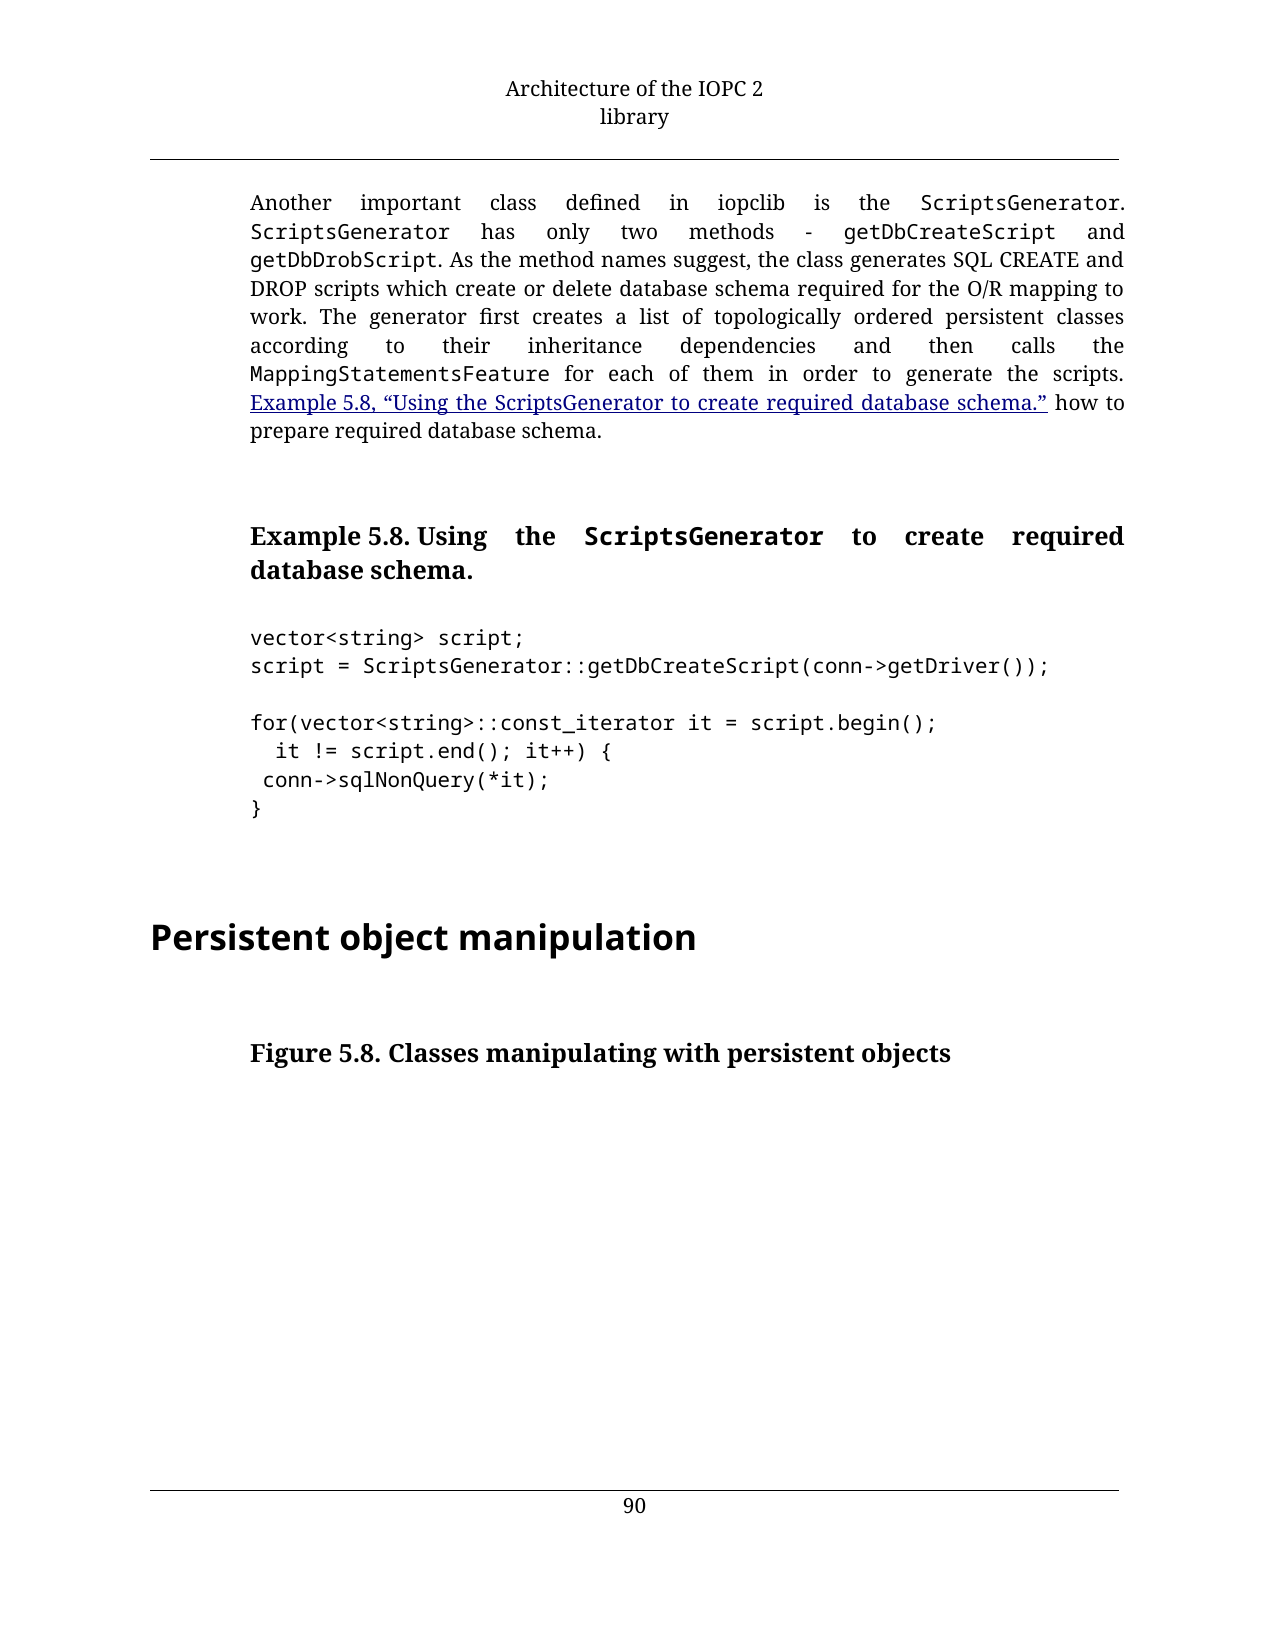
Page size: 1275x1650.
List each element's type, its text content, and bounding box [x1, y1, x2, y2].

text Example 5.8. Using the ScriptsGenerator to create required database schema. [250, 519, 1125, 587]
text Another important class defined in iopclib is the ScriptsGenerator. ScriptsGenerator has only two methods - getDbCreateScript and getDbDrobScript. As the method names suggest, the class generates SQL CREATE and DROP scripts which create or delete database schema required for the O/R mapping to work. The generator first creates a list of topologically ordered persistent classes according to their inheritance dependencies and then calls the MappingStatementsFeature for each of them in order to generate the scripts. Example 5.8, “Using the ScriptsGenerator to create required database schema.” how to prepare required database schema. [250, 188, 1125, 444]
text Persistent object manipulation [150, 913, 1125, 961]
text Figure 5.8. Classes manipulating with persistent objects [250, 1035, 1125, 1069]
text vector<string> script; script = ScriptsGenerator::getDbCreateScript(conn->getDriver()); for(vector<string>::const_iterator it = script.begin(); it != script.end(); it++) { conn->sqlNonQuery(*it); } [250, 623, 1125, 822]
